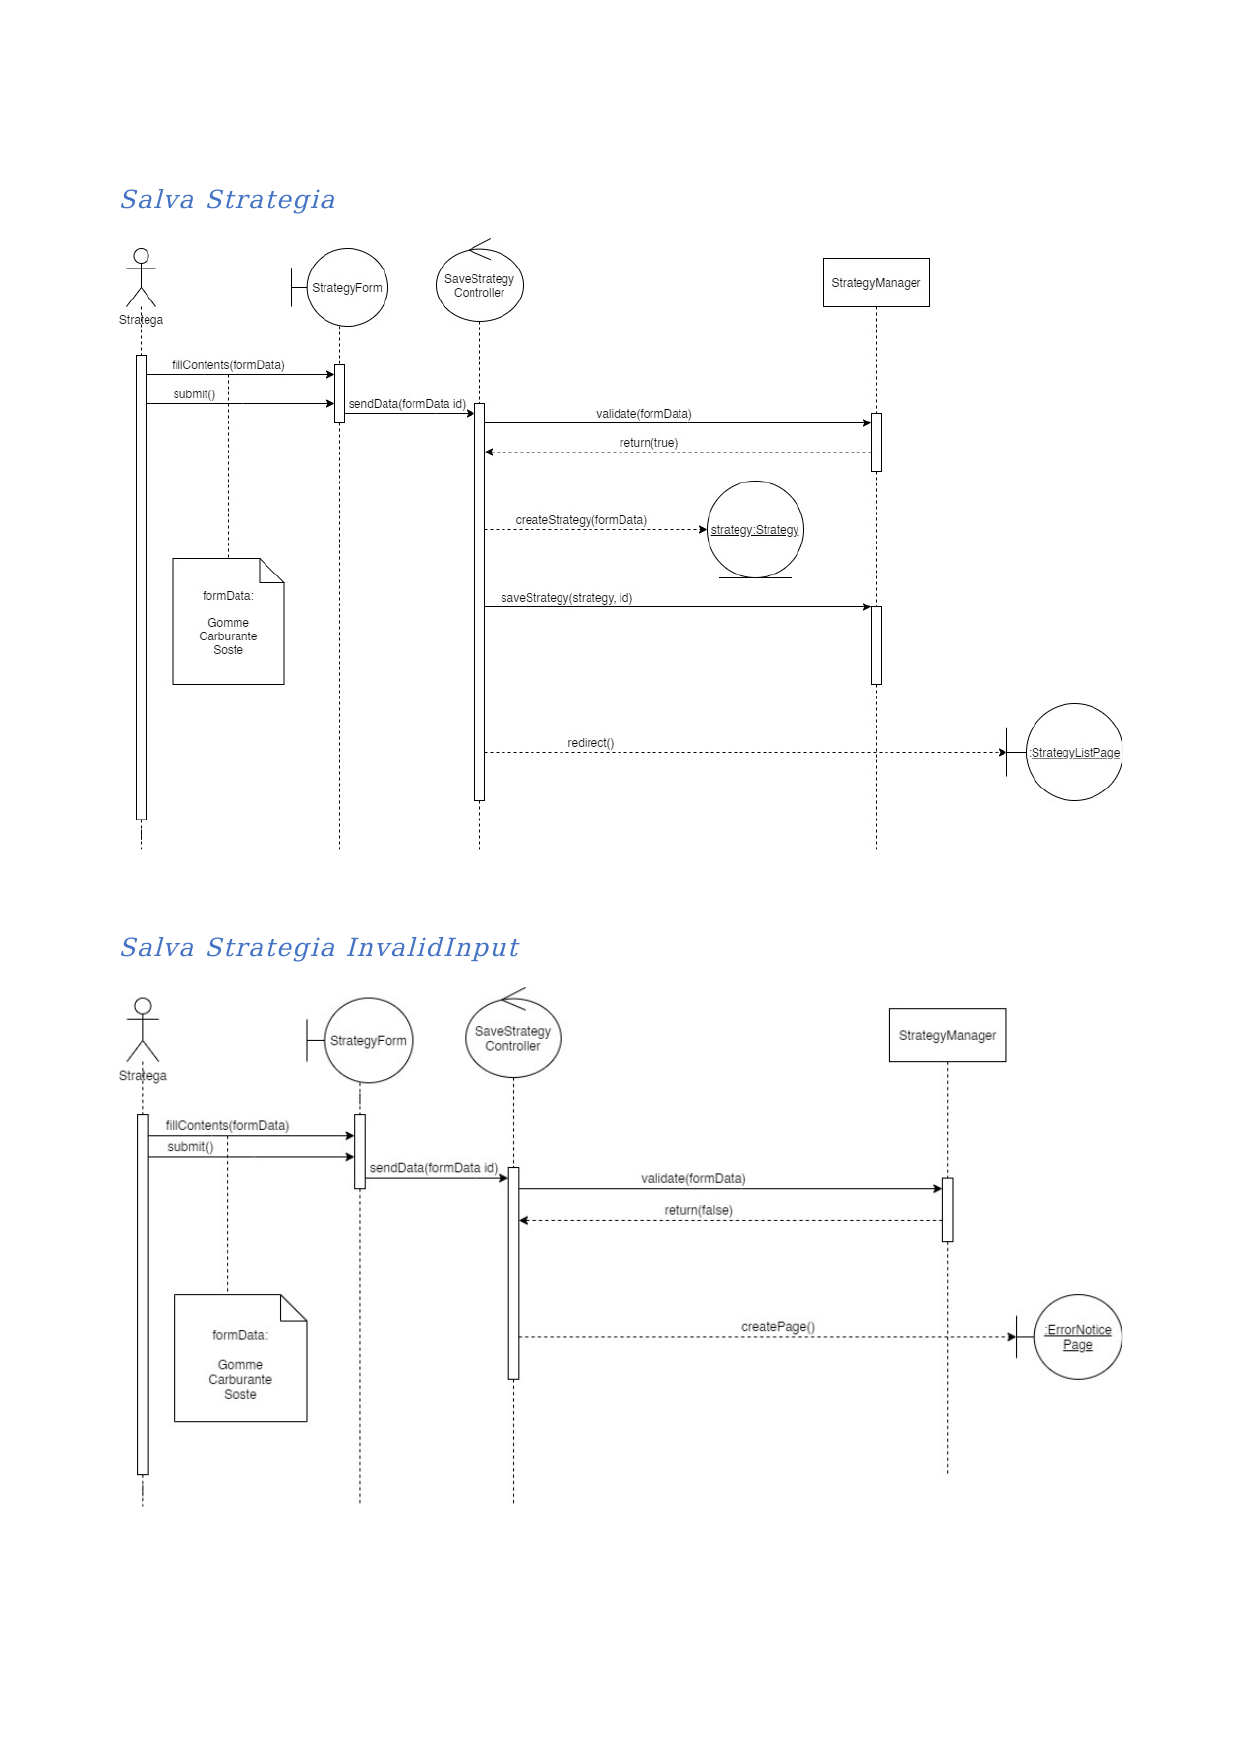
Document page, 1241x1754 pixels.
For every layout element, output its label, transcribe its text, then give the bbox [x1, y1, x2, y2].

picture [118, 987, 1123, 1508]
picture [118, 238, 1123, 850]
subtitle Salva Strategia [118, 184, 1122, 214]
subtitle Salva Strategia InvalidInput [118, 932, 1122, 962]
